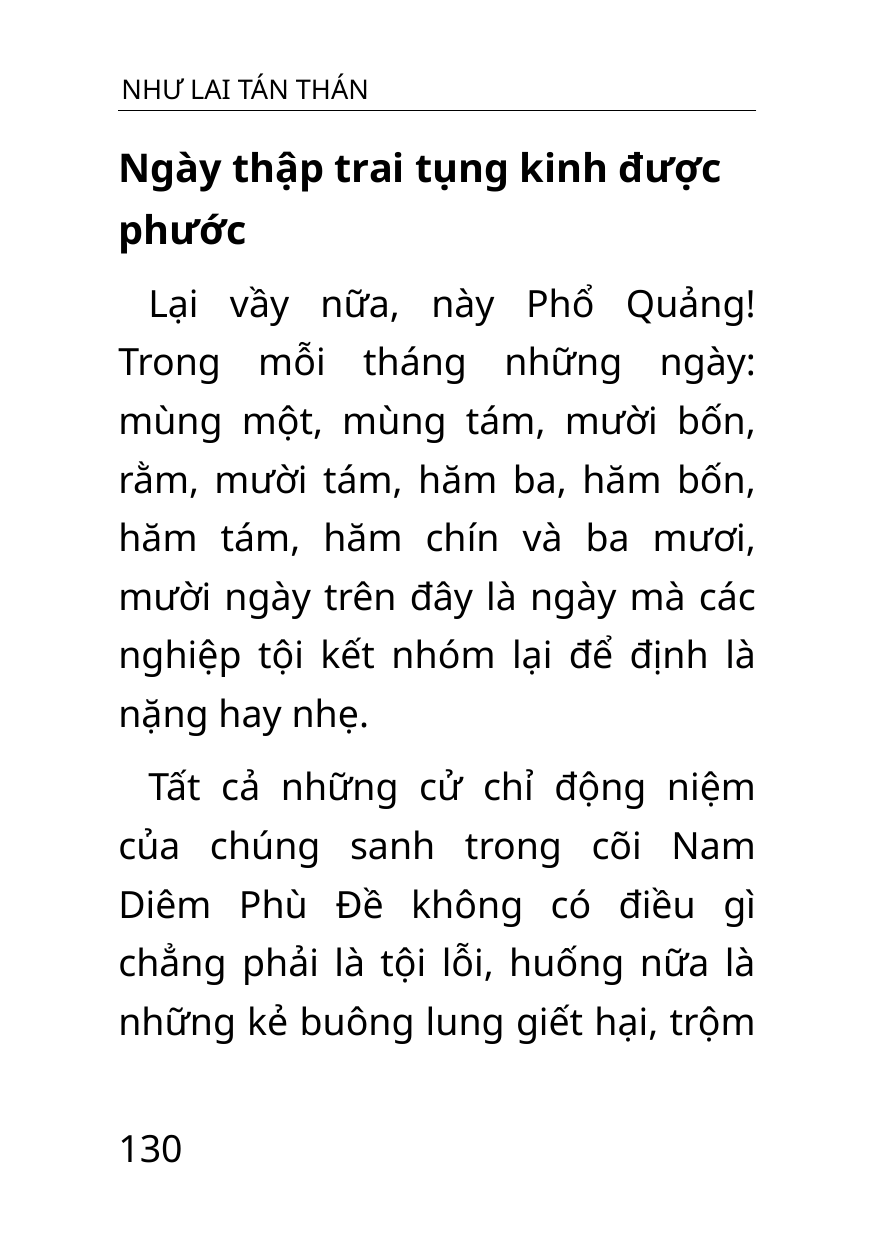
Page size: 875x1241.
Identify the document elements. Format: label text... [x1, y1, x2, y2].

text Lại vầy nữa, này Phổ Quảng! Trong mỗi tháng những ngày: mùng một, mùng tám, mười bốn, rằm, mười tám, hăm ba, hăm bốn, hăm tám, hăm chín và ba mươi, mười ngày trên đây là ngày mà các nghiệp tội kết nhóm lại để định là nặng hay nhẹ. [118, 277, 756, 738]
subtitle Ngày thập trai tụng kinh được phước [118, 141, 756, 256]
text Tất cả những cử chỉ động niệm của chúng sanh trong cõi Nam Diêm Phù Đề không có điều gì chẳng phải là tội lỗi, huống nữa là những kẻ buông lung giết hại, trộm [118, 761, 756, 1046]
